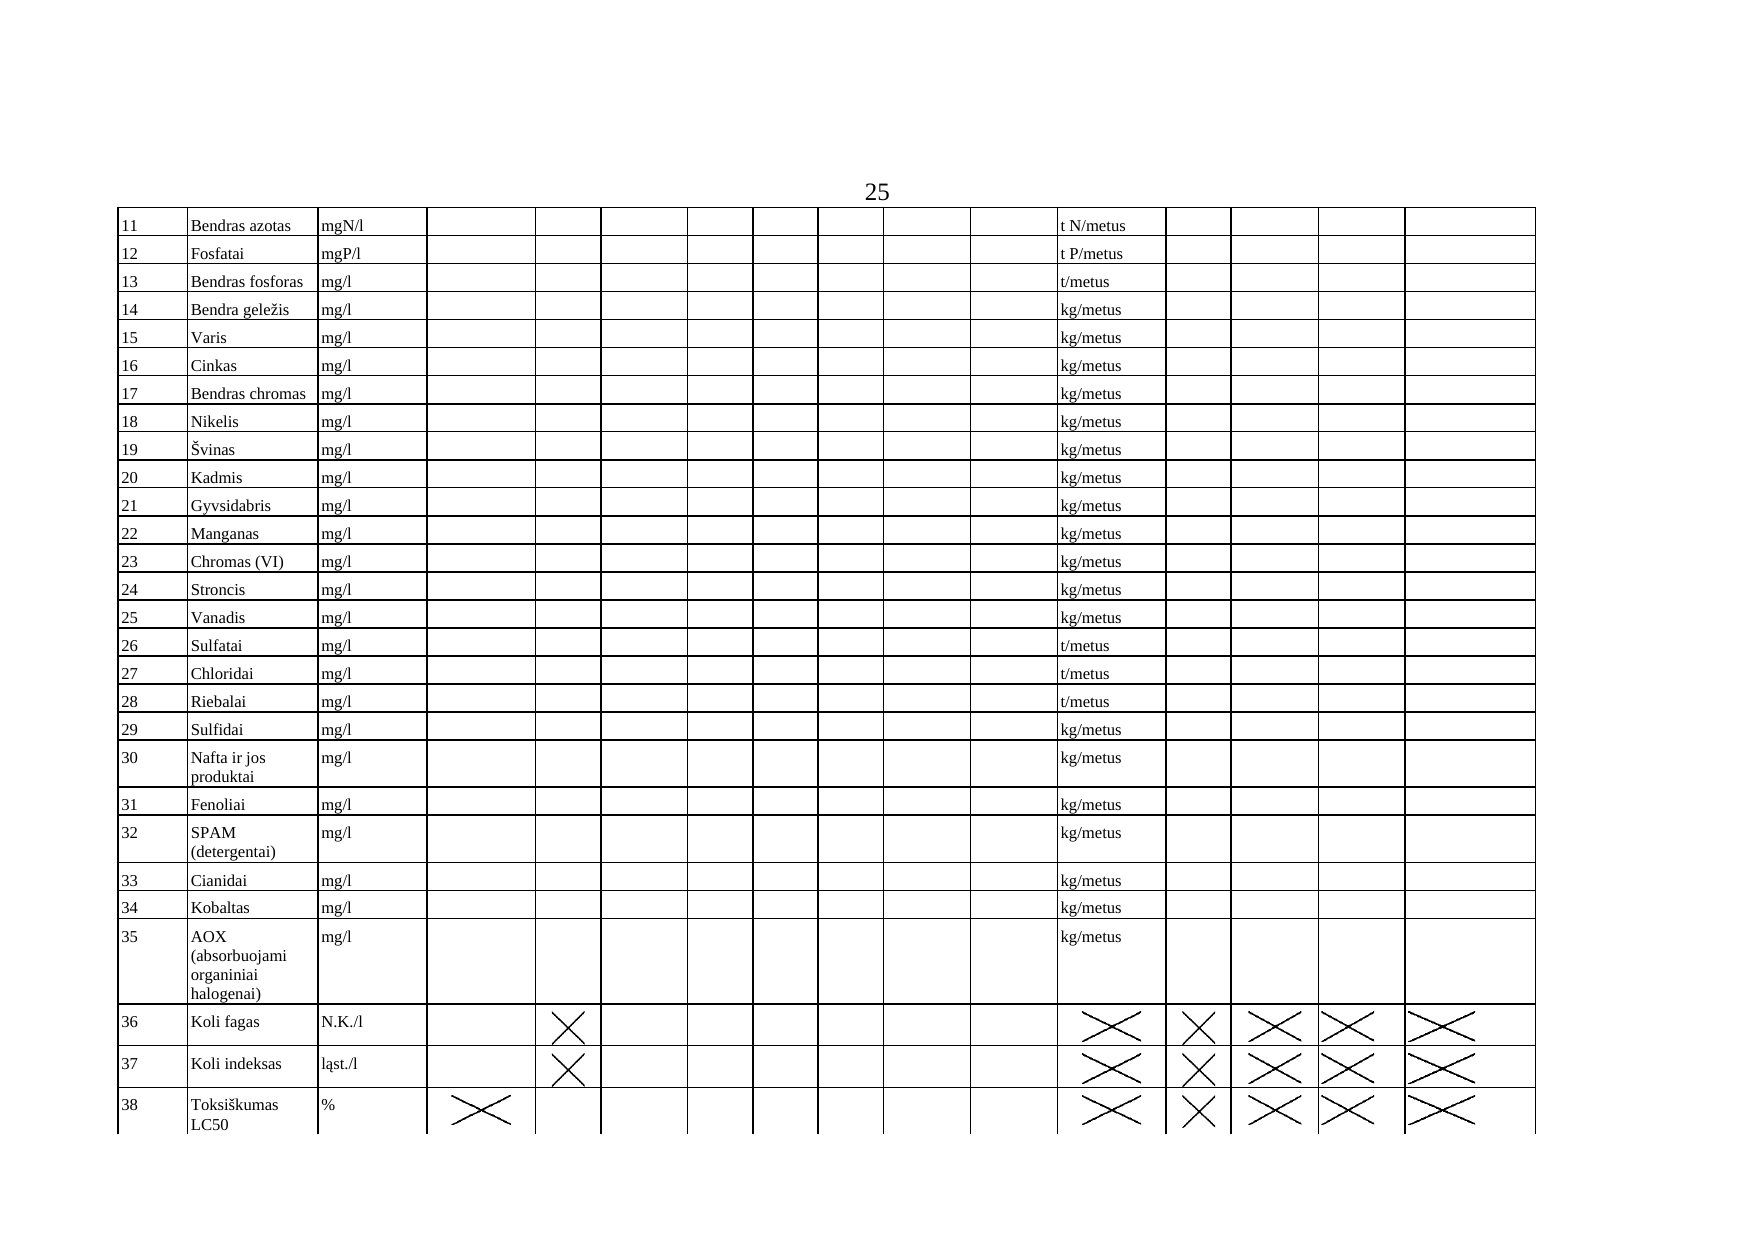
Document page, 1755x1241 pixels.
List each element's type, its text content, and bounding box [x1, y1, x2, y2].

table_cell [536, 1005, 600, 1045]
table_cell [754, 713, 817, 739]
table_cell [819, 264, 883, 291]
table_cell kg/metus [1058, 488, 1165, 515]
table_cell Bendras chromas [188, 376, 317, 403]
table_cell [602, 685, 687, 711]
table_cell [1167, 685, 1230, 711]
table_cell [1232, 292, 1318, 319]
table_cell [884, 1005, 970, 1045]
table_cell [602, 1005, 687, 1045]
table_cell [819, 236, 883, 263]
table_cell [428, 741, 535, 786]
table_cell t P/metus [1058, 236, 1165, 263]
table_cell [428, 713, 535, 739]
table_cell [819, 320, 883, 347]
table_cell 25 [119, 601, 187, 627]
table_cell [688, 919, 752, 1003]
table_cell [688, 320, 752, 347]
table_cell [1232, 1005, 1318, 1045]
table_cell [754, 629, 817, 655]
table_cell [971, 741, 1057, 786]
table_cell [1319, 208, 1404, 235]
table_cell [1232, 264, 1318, 291]
table_cell 24 [119, 573, 187, 599]
table_cell [1406, 573, 1535, 599]
table_cell [428, 629, 535, 655]
table_cell [688, 863, 752, 889]
table_cell [884, 376, 970, 403]
table_cell [819, 405, 883, 431]
table_cell [1406, 517, 1535, 543]
table_cell mg/l [319, 685, 426, 711]
table_cell [1406, 376, 1535, 403]
table_cell [688, 816, 752, 861]
table_cell [971, 685, 1057, 711]
table_cell [1406, 1088, 1535, 1133]
table_cell Toksiškumas LC50 [188, 1088, 317, 1133]
table_cell [1319, 1046, 1404, 1086]
table_cell Nikelis [188, 405, 317, 431]
table_cell [688, 601, 752, 627]
table_cell [602, 863, 687, 889]
table_cell [428, 432, 535, 459]
table_cell [602, 517, 687, 543]
table_cell mg/l [319, 376, 426, 403]
table_cell [602, 816, 687, 861]
table_cell [1232, 1046, 1318, 1086]
table_cell 23 [119, 545, 187, 571]
table_cell [428, 461, 535, 487]
table_cell [754, 348, 817, 375]
table_cell kg/metus [1058, 788, 1165, 814]
table_cell 21 [119, 488, 187, 515]
table_cell [1319, 405, 1404, 431]
table_cell Chromas (VI) [188, 545, 317, 571]
table_cell [884, 208, 970, 235]
table_cell [1319, 264, 1404, 291]
table_cell [884, 1046, 970, 1086]
table_cell kg/metus [1058, 741, 1165, 786]
table_cell [602, 657, 687, 683]
table_cell [1406, 816, 1535, 861]
table_cell [819, 292, 883, 319]
table_cell 29 [119, 713, 187, 739]
table_cell [754, 816, 817, 861]
table_cell [688, 685, 752, 711]
table_cell t N/metus [1058, 208, 1165, 235]
table_cell [884, 517, 970, 543]
table_cell [1058, 1005, 1165, 1045]
table_cell mg/l [319, 292, 426, 319]
table_cell kg/metus [1058, 919, 1165, 1003]
table_cell [884, 629, 970, 655]
table_cell [1167, 891, 1230, 917]
table_cell [819, 1005, 883, 1045]
table_cell kg/metus [1058, 545, 1165, 571]
table_cell [1406, 208, 1535, 235]
table_cell [536, 601, 600, 627]
table_cell 11 [119, 208, 187, 235]
table_cell [1167, 461, 1230, 487]
table_cell [819, 208, 883, 235]
table_cell [1232, 863, 1318, 889]
table_cell [754, 236, 817, 263]
table_cell [1319, 788, 1404, 814]
table_cell [602, 788, 687, 814]
table_cell [819, 788, 883, 814]
table_cell kg/metus [1058, 348, 1165, 375]
table_cell [1319, 545, 1404, 571]
table_cell [754, 863, 817, 889]
table_cell 31 [119, 788, 187, 814]
table_cell [819, 488, 883, 515]
table_cell [971, 292, 1057, 319]
table_cell mgP/l [319, 236, 426, 263]
table_cell [971, 405, 1057, 431]
table_cell Riebalai [188, 685, 317, 711]
table_cell N.K./l [319, 1005, 426, 1045]
table_cell [1406, 405, 1535, 431]
table_cell Vanadis [188, 601, 317, 627]
table_cell kg/metus [1058, 461, 1165, 487]
table_cell [1167, 657, 1230, 683]
table_cell [1167, 236, 1230, 263]
table_cell [1406, 1005, 1535, 1045]
table_cell 15 [119, 320, 187, 347]
table_cell [884, 919, 970, 1003]
table_cell [428, 1088, 535, 1133]
table_cell [819, 891, 883, 917]
table_cell [1232, 788, 1318, 814]
table_cell [602, 348, 687, 375]
table_cell [1319, 320, 1404, 347]
table_cell [536, 685, 600, 711]
table_cell [1167, 488, 1230, 515]
table_cell [1232, 488, 1318, 515]
table_cell [536, 488, 600, 515]
table_cell [884, 657, 970, 683]
table_cell [1232, 573, 1318, 599]
table_cell [1167, 863, 1230, 889]
table_cell [428, 685, 535, 711]
table_cell [971, 863, 1057, 889]
table_cell [1232, 208, 1318, 235]
table_cell [602, 320, 687, 347]
table_cell [536, 461, 600, 487]
table_cell mg/l [319, 461, 426, 487]
table_cell [971, 461, 1057, 487]
table_cell [754, 461, 817, 487]
table_cell [1232, 348, 1318, 375]
table_cell [602, 236, 687, 263]
table_cell [1058, 1088, 1165, 1133]
table_cell [1167, 816, 1230, 861]
table_cell [819, 601, 883, 627]
table_cell [688, 788, 752, 814]
table_cell kg/metus [1058, 320, 1165, 347]
table_cell [1167, 264, 1230, 291]
table_cell [428, 657, 535, 683]
table_cell [428, 601, 535, 627]
table_cell Koli fagas [188, 1005, 317, 1045]
table_cell [428, 264, 535, 291]
table_cell [602, 405, 687, 431]
table_cell [1319, 348, 1404, 375]
table_cell [536, 891, 600, 917]
table_cell [884, 1088, 970, 1133]
table_cell [428, 517, 535, 543]
table_cell [819, 816, 883, 861]
table_cell [602, 461, 687, 487]
table_cell Stroncis [188, 573, 317, 599]
table_cell [884, 488, 970, 515]
table_cell mg/l [319, 488, 426, 515]
table_cell [428, 1046, 535, 1086]
table_cell [819, 517, 883, 543]
table_cell [536, 713, 600, 739]
table_cell [688, 376, 752, 403]
table_cell [688, 1046, 752, 1086]
table_cell [602, 891, 687, 917]
table_cell [428, 919, 535, 1003]
table_cell [971, 788, 1057, 814]
table_cell AOX (absorbuojami organiniai halogenai) [188, 919, 317, 1003]
table_cell [1167, 1005, 1230, 1045]
table_cell [884, 863, 970, 889]
table_cell mg/l [319, 891, 426, 917]
table_cell [819, 432, 883, 459]
table_cell [536, 432, 600, 459]
table_cell mgN/l [319, 208, 426, 235]
table_cell [536, 208, 600, 235]
table_cell [884, 264, 970, 291]
table_cell [971, 601, 1057, 627]
table_cell [754, 517, 817, 543]
table_cell kg/metus [1058, 713, 1165, 739]
table_cell [1406, 601, 1535, 627]
table_cell [1167, 320, 1230, 347]
table_cell [1167, 741, 1230, 786]
table_cell mg/l [319, 788, 426, 814]
table_cell [688, 461, 752, 487]
table_cell Kobaltas [188, 891, 317, 917]
table_cell [688, 545, 752, 571]
table_cell 19 [119, 432, 187, 459]
table_cell 30 [119, 741, 187, 786]
table_cell mg/l [319, 863, 426, 889]
table_cell [536, 863, 600, 889]
table_cell kg/metus [1058, 292, 1165, 319]
table_cell [1406, 685, 1535, 711]
table_cell [754, 264, 817, 291]
table_cell [754, 545, 817, 571]
table_cell [688, 741, 752, 786]
table_cell [1167, 517, 1230, 543]
table_cell mg/l [319, 816, 426, 861]
table_cell [819, 657, 883, 683]
table_cell [1167, 432, 1230, 459]
table_cell [428, 863, 535, 889]
table_cell [884, 348, 970, 375]
table_cell [754, 1088, 817, 1133]
table_cell [536, 236, 600, 263]
table_cell mg/l [319, 320, 426, 347]
table_cell [536, 376, 600, 403]
table_cell [754, 919, 817, 1003]
table_cell [754, 891, 817, 917]
table_cell Kadmis [188, 461, 317, 487]
table_cell [1167, 573, 1230, 599]
table_cell 35 [119, 919, 187, 1003]
table_cell [971, 320, 1057, 347]
table_cell [688, 657, 752, 683]
table_cell [1167, 545, 1230, 571]
table_cell Fenoliai [188, 788, 317, 814]
table_cell [1232, 685, 1318, 711]
table_cell [1232, 545, 1318, 571]
table_cell [754, 488, 817, 515]
table_cell kg/metus [1058, 573, 1165, 599]
table_cell [1406, 788, 1535, 814]
table_cell [754, 208, 817, 235]
table_cell [688, 573, 752, 599]
table_cell [884, 601, 970, 627]
table_cell 20 [119, 461, 187, 487]
table_cell [688, 292, 752, 319]
table_cell [1406, 629, 1535, 655]
table_cell [1319, 657, 1404, 683]
table_cell [1319, 488, 1404, 515]
table_cell [971, 1088, 1057, 1133]
table_cell [884, 685, 970, 711]
table_cell [602, 208, 687, 235]
table_cell [1319, 517, 1404, 543]
table_cell [884, 816, 970, 861]
table_cell [536, 573, 600, 599]
table_cell [1406, 919, 1535, 1003]
table_cell [1319, 236, 1404, 263]
table_cell [754, 320, 817, 347]
table_cell [884, 891, 970, 917]
table_cell Cianidai [188, 863, 317, 889]
table_cell mg/l [319, 713, 426, 739]
table_cell [754, 573, 817, 599]
table_cell mg/l [319, 601, 426, 627]
table_cell [1406, 891, 1535, 917]
table_cell [884, 573, 970, 599]
table_cell Cinkas [188, 348, 317, 375]
table_cell [1167, 405, 1230, 431]
table_cell [688, 1005, 752, 1045]
table_cell [819, 919, 883, 1003]
table_cell [971, 629, 1057, 655]
table_cell [1232, 376, 1318, 403]
table_cell [536, 816, 600, 861]
table_cell [1319, 816, 1404, 861]
table_cell [602, 741, 687, 786]
table_cell [1406, 236, 1535, 263]
table_cell [1167, 1088, 1230, 1133]
table_cell [884, 432, 970, 459]
table_cell [688, 517, 752, 543]
table_cell [884, 236, 970, 263]
table_cell [688, 713, 752, 739]
table_cell mg/l [319, 573, 426, 599]
table_cell [754, 657, 817, 683]
table_cell [819, 461, 883, 487]
table_cell [971, 816, 1057, 861]
table_cell 38 [119, 1088, 187, 1133]
table_cell Manganas [188, 517, 317, 543]
table_cell [428, 348, 535, 375]
table_cell mg/l [319, 657, 426, 683]
table_cell t/metus [1058, 629, 1165, 655]
table_cell [1319, 573, 1404, 599]
table_cell [1406, 292, 1535, 319]
table_cell [884, 741, 970, 786]
table_cell mg/l [319, 741, 426, 786]
table_cell [1406, 863, 1535, 889]
table_cell [971, 376, 1057, 403]
table_cell [428, 236, 535, 263]
table_cell mg/l [319, 432, 426, 459]
table_cell 18 [119, 405, 187, 431]
table_cell [1406, 713, 1535, 739]
table_cell [1406, 432, 1535, 459]
table_cell [536, 545, 600, 571]
table_cell 16 [119, 348, 187, 375]
table_cell [1319, 1088, 1404, 1133]
table_cell [602, 629, 687, 655]
table_cell [819, 863, 883, 889]
table_cell [1319, 741, 1404, 786]
table_cell [688, 629, 752, 655]
table_cell [1167, 629, 1230, 655]
table_cell Bendras azotas [188, 208, 317, 235]
table_cell Bendra geležis [188, 292, 317, 319]
table_cell [536, 320, 600, 347]
table_cell [1167, 348, 1230, 375]
table_cell [536, 348, 600, 375]
table_cell [1406, 488, 1535, 515]
table_cell [602, 601, 687, 627]
table_cell [819, 1046, 883, 1086]
table_cell [754, 601, 817, 627]
table_cell [1319, 432, 1404, 459]
table_cell [971, 517, 1057, 543]
table_cell [428, 573, 535, 599]
table_cell [971, 236, 1057, 263]
table_cell [602, 264, 687, 291]
table_cell [819, 685, 883, 711]
table_cell [884, 320, 970, 347]
table_cell [819, 573, 883, 599]
table_cell kg/metus [1058, 816, 1165, 861]
table_cell [428, 891, 535, 917]
table_cell [1406, 1046, 1535, 1086]
table_cell [971, 432, 1057, 459]
table_cell [971, 488, 1057, 515]
table_cell 37 [119, 1046, 187, 1086]
table_cell 28 [119, 685, 187, 711]
table_cell [536, 405, 600, 431]
table_cell [536, 517, 600, 543]
table_cell [1232, 320, 1318, 347]
table_cell 27 [119, 657, 187, 683]
table_cell [1406, 545, 1535, 571]
table_cell [1232, 891, 1318, 917]
table_cell mg/l [319, 629, 426, 655]
table_cell 26 [119, 629, 187, 655]
table_cell mg/l [319, 348, 426, 375]
table_cell t/metus [1058, 685, 1165, 711]
table_cell mg/l [319, 264, 426, 291]
table_cell 13 [119, 264, 187, 291]
table_cell [428, 488, 535, 515]
table_cell 22 [119, 517, 187, 543]
table_cell [536, 919, 600, 1003]
table_cell [1319, 461, 1404, 487]
table_cell [971, 573, 1057, 599]
table_cell [1319, 629, 1404, 655]
table_cell [536, 264, 600, 291]
table_cell [754, 376, 817, 403]
table_cell [602, 376, 687, 403]
table_cell mg/l [319, 517, 426, 543]
table_cell [1319, 292, 1404, 319]
table_cell [602, 919, 687, 1003]
table_cell [1232, 432, 1318, 459]
table_cell [754, 405, 817, 431]
table_cell [971, 264, 1057, 291]
table_cell [884, 461, 970, 487]
table_cell [1319, 685, 1404, 711]
table_cell [1167, 376, 1230, 403]
table_cell 34 [119, 891, 187, 917]
table_cell [1167, 208, 1230, 235]
table_cell [688, 1088, 752, 1133]
table_cell [1319, 713, 1404, 739]
table_cell [1167, 713, 1230, 739]
table_cell [1232, 741, 1318, 786]
table_cell [1167, 601, 1230, 627]
table_cell Gyvsidabris [188, 488, 317, 515]
table_cell [1319, 601, 1404, 627]
table_cell 32 [119, 816, 187, 861]
table_cell Sulfatai [188, 629, 317, 655]
table_cell Sulfidai [188, 713, 317, 739]
table_cell kg/metus [1058, 517, 1165, 543]
table_cell [971, 348, 1057, 375]
table_cell [1232, 657, 1318, 683]
table_cell Bendras fosforas [188, 264, 317, 291]
table_cell [754, 432, 817, 459]
table_cell [971, 713, 1057, 739]
table_cell [602, 488, 687, 515]
table_cell [1232, 816, 1318, 861]
table_cell [428, 545, 535, 571]
table_cell [754, 1005, 817, 1045]
table_cell t/metus [1058, 264, 1165, 291]
table_cell kg/metus [1058, 376, 1165, 403]
table_cell [1232, 517, 1318, 543]
table_cell [1319, 919, 1404, 1003]
table_cell kg/metus [1058, 601, 1165, 627]
table_cell [688, 208, 752, 235]
table_cell 14 [119, 292, 187, 319]
table_cell mg/l [319, 405, 426, 431]
table_cell [1406, 741, 1535, 786]
table_cell [1232, 713, 1318, 739]
table_cell kg/metus [1058, 405, 1165, 431]
table_cell [536, 788, 600, 814]
table_cell [536, 1088, 600, 1133]
table_cell [688, 488, 752, 515]
table_cell [428, 816, 535, 861]
table_cell [819, 713, 883, 739]
table_cell [819, 1088, 883, 1133]
table_cell [428, 1005, 535, 1045]
table_cell [1232, 919, 1318, 1003]
table_cell [1232, 405, 1318, 431]
table_cell [688, 432, 752, 459]
table_cell t/metus [1058, 657, 1165, 683]
table_cell [428, 292, 535, 319]
table_cell [971, 657, 1057, 683]
table_cell [602, 432, 687, 459]
table_cell [1406, 461, 1535, 487]
table_cell [428, 320, 535, 347]
table_cell kg/metus [1058, 432, 1165, 459]
table_cell [1406, 348, 1535, 375]
table_cell [971, 919, 1057, 1003]
table_cell [884, 292, 970, 319]
table_cell 17 [119, 376, 187, 403]
table_cell [602, 573, 687, 599]
table_cell [754, 741, 817, 786]
table_cell [688, 348, 752, 375]
table_cell [1406, 320, 1535, 347]
table_cell [1319, 376, 1404, 403]
table_cell [971, 1005, 1057, 1045]
table_cell 36 [119, 1005, 187, 1045]
table_cell [971, 1046, 1057, 1086]
table_cell mg/l [319, 919, 426, 1003]
table_cell [754, 292, 817, 319]
table_cell [536, 629, 600, 655]
table_cell [819, 545, 883, 571]
table_cell [688, 405, 752, 431]
table_cell [1319, 863, 1404, 889]
table_cell [1232, 629, 1318, 655]
table_cell [754, 685, 817, 711]
table_cell [1167, 1046, 1230, 1086]
table_cell [536, 657, 600, 683]
table_cell % [319, 1088, 426, 1133]
table_cell [1167, 919, 1230, 1003]
table_cell [971, 208, 1057, 235]
table_cell Chloridai [188, 657, 317, 683]
table_cell [884, 545, 970, 571]
table_cell [602, 545, 687, 571]
table_cell [428, 788, 535, 814]
table_cell [1167, 788, 1230, 814]
table_cell [1319, 891, 1404, 917]
table_cell [754, 1046, 817, 1086]
table_cell Nafta ir jos produktai [188, 741, 317, 786]
table_cell [819, 348, 883, 375]
table_cell 33 [119, 863, 187, 889]
table_cell [688, 891, 752, 917]
table_cell [1319, 1005, 1404, 1045]
table_cell mg/l [319, 545, 426, 571]
table_cell [1232, 236, 1318, 263]
table_cell [536, 1046, 600, 1086]
table_cell [688, 236, 752, 263]
table_cell [602, 1088, 687, 1133]
table_cell SPAM (detergentai) [188, 816, 317, 861]
table_cell [819, 376, 883, 403]
table_cell 12 [119, 236, 187, 263]
table_cell [602, 292, 687, 319]
table_cell [602, 713, 687, 739]
table_cell kg/metus [1058, 891, 1165, 917]
table_cell [1406, 657, 1535, 683]
table_cell kg/metus [1058, 863, 1165, 889]
table_cell ląst./l [319, 1046, 426, 1086]
table_cell Varis [188, 320, 317, 347]
table_cell [1406, 264, 1535, 291]
table_cell [971, 891, 1057, 917]
table_cell [1232, 601, 1318, 627]
table_cell [884, 713, 970, 739]
table_cell [428, 376, 535, 403]
table_cell [1232, 461, 1318, 487]
table_cell [428, 208, 535, 235]
table_cell [688, 264, 752, 291]
table_cell [536, 741, 600, 786]
table_cell [971, 545, 1057, 571]
table_cell [428, 405, 535, 431]
table_cell [1167, 292, 1230, 319]
table_cell [819, 741, 883, 786]
table_cell [754, 788, 817, 814]
table_cell Fosfatai [188, 236, 317, 263]
table_cell Švinas [188, 432, 317, 459]
table_cell [1058, 1046, 1165, 1086]
table_cell [536, 292, 600, 319]
table_cell Koli indeksas [188, 1046, 317, 1086]
table_cell [602, 1046, 687, 1086]
table_cell [884, 405, 970, 431]
table_cell [819, 629, 883, 655]
table_cell [884, 788, 970, 814]
table_cell [1232, 1088, 1318, 1133]
